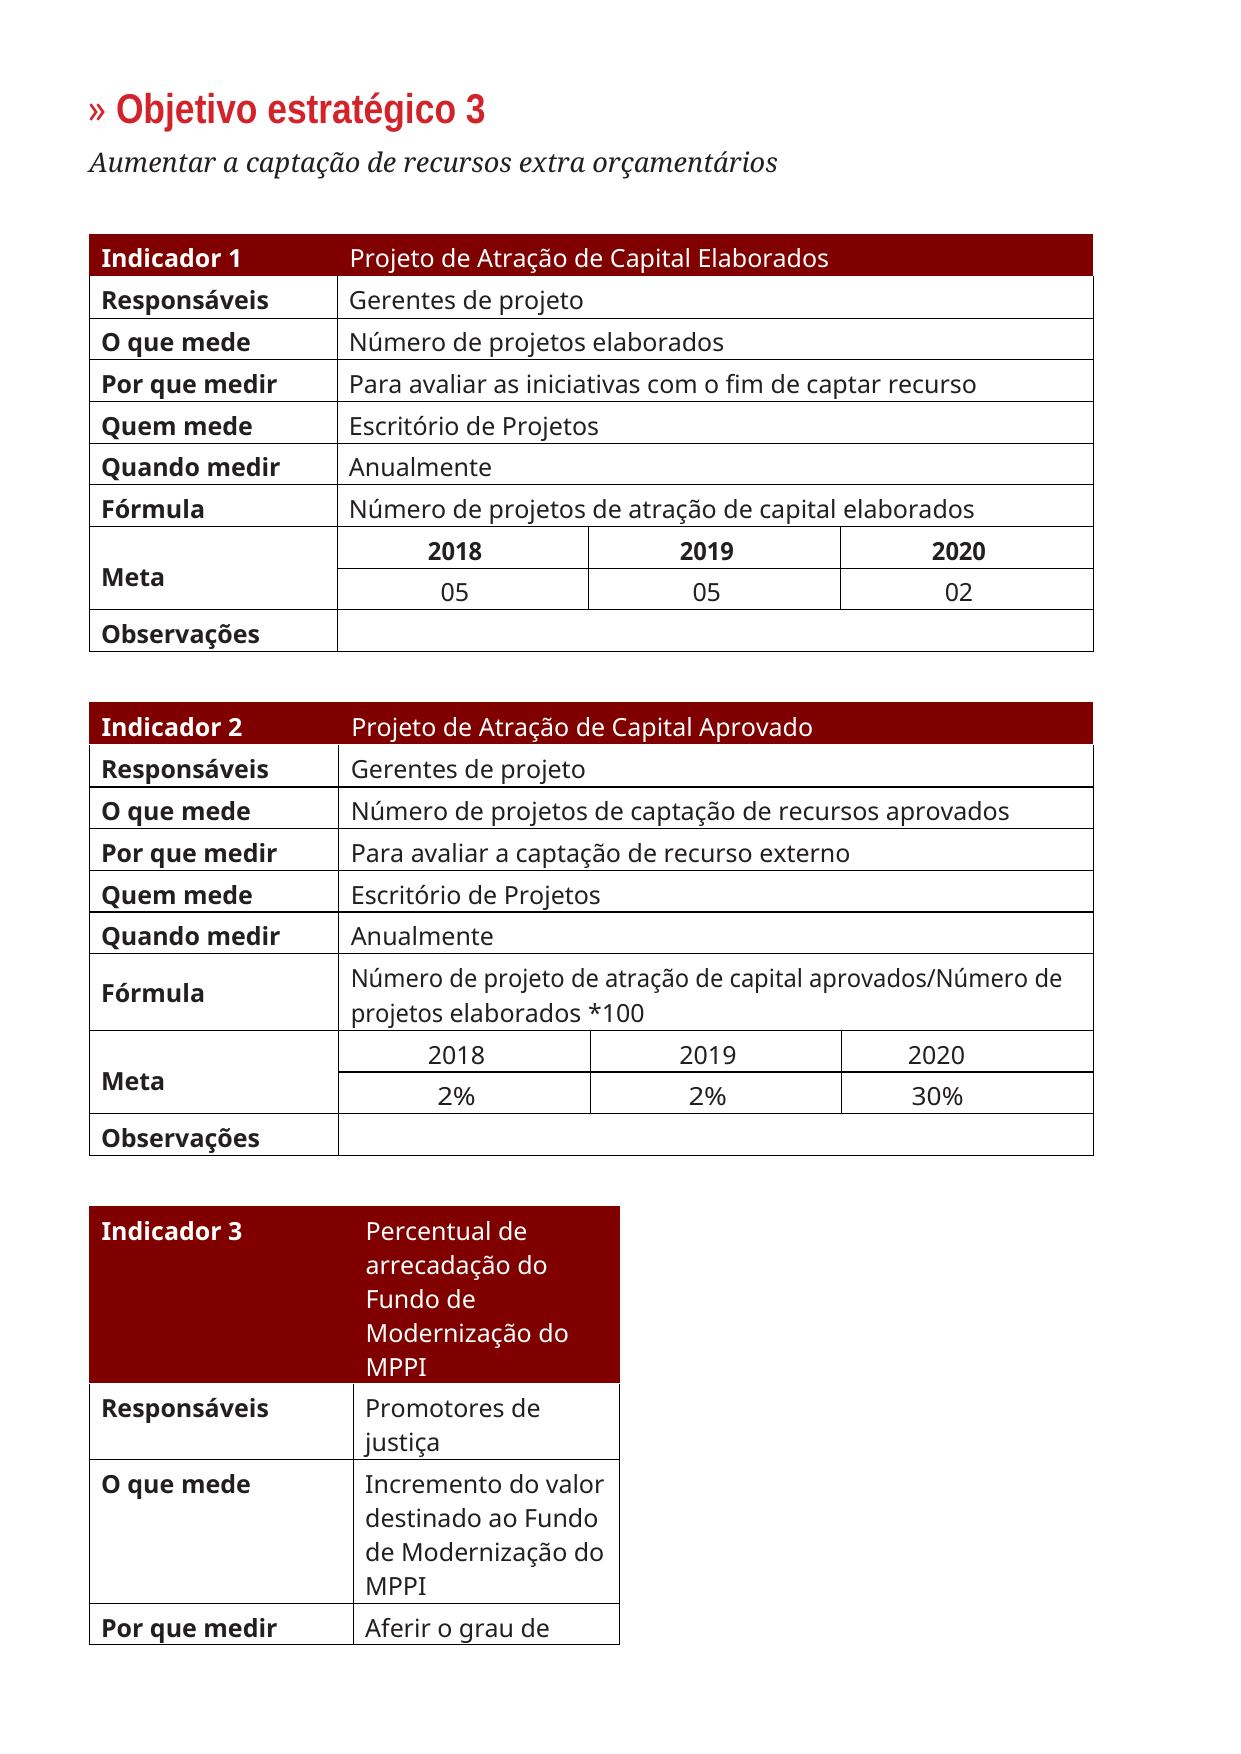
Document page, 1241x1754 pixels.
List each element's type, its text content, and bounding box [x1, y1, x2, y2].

table_cell Responsáveis [90, 1384, 353, 1459]
table_cell 2020 [841, 527, 1093, 567]
table_cell Anualmente [339, 913, 1093, 953]
table_cell 2019 [589, 527, 840, 567]
table_cell Promotores de justiça [354, 1384, 619, 1459]
table_cell O que mede [90, 1460, 353, 1603]
table_cell Número de projetos de captação de recursos aprovados [339, 788, 1093, 828]
table_cell Gerentes de projeto [338, 276, 1093, 317]
table_cell Observações [90, 1114, 338, 1155]
table_cell [338, 610, 1093, 651]
table_cell Anualmente [338, 444, 1093, 484]
table_cell Responsáveis [90, 276, 337, 317]
table_cell O que mede [90, 788, 338, 828]
table_cell Gerentes de projeto [339, 745, 1093, 786]
table_cell Escritório de Projetos [338, 402, 1093, 442]
table_cell 2018 [339, 1031, 590, 1071]
table_header Projeto de Atração de Capital Elaborados [337, 234, 1093, 276]
table_cell Quando medir [90, 913, 338, 953]
table_cell Quem mede [90, 871, 338, 911]
table_cell Observações [90, 610, 337, 651]
table_cell 02 [841, 569, 1093, 609]
table_cell Escritório de Projetos [339, 871, 1093, 911]
table_header Projeto de Atração de Capital Aprovado [339, 702, 1093, 744]
table_cell Quem mede [90, 402, 337, 442]
table_cell Quando medir [90, 444, 337, 484]
table_header Indicador 1 [89, 234, 337, 276]
table_cell Incremento do valor destinado ao Fundo de Modernização do MPPI [354, 1460, 619, 1603]
table_cell 2% [591, 1073, 841, 1113]
table_cell Para avaliar as iniciativas com o fim de captar recurso [338, 360, 1093, 401]
table_cell Número de projeto de atração de capital aprovados/Número de projetos elaborados *100 [339, 954, 1093, 1030]
table_cell Número de projetos de atração de capital elaborados [338, 485, 1093, 526]
table_cell 2020 [842, 1031, 1093, 1071]
table_header Indicador 2 [89, 702, 339, 744]
table_cell [339, 1114, 1093, 1155]
table_cell 2019 [591, 1031, 841, 1071]
table_cell Meta [90, 1031, 338, 1113]
table_header Percentual de arrecadação do Fundo de Modernização do MPPI [353, 1206, 620, 1383]
table_cell Por que medir [90, 829, 338, 870]
table_cell Meta [90, 527, 337, 609]
text Aumentar a captação de recursos extra orçamentários [88, 143, 1240, 180]
table_cell 2018 [338, 527, 588, 567]
table_cell 30% [842, 1073, 1093, 1113]
table_cell Por que medir [90, 360, 337, 401]
table_cell Responsáveis [90, 745, 338, 786]
subtitle » Objetivo estratégico 3 [88, 79, 1240, 136]
table_cell Número de projetos elaborados [338, 319, 1093, 359]
table_cell 05 [589, 569, 840, 609]
table_cell Fórmula [90, 954, 338, 1030]
table_cell O que mede [90, 319, 337, 359]
table_cell 05 [338, 569, 588, 609]
table_cell Aferir o grau de [354, 1604, 619, 1644]
table_cell 2% [339, 1073, 590, 1113]
table_cell Fórmula [90, 485, 337, 526]
table_header Indicador 3 [89, 1206, 353, 1383]
table_cell Para avaliar a captação de recurso externo [339, 829, 1093, 870]
table_cell Por que medir [90, 1604, 353, 1644]
